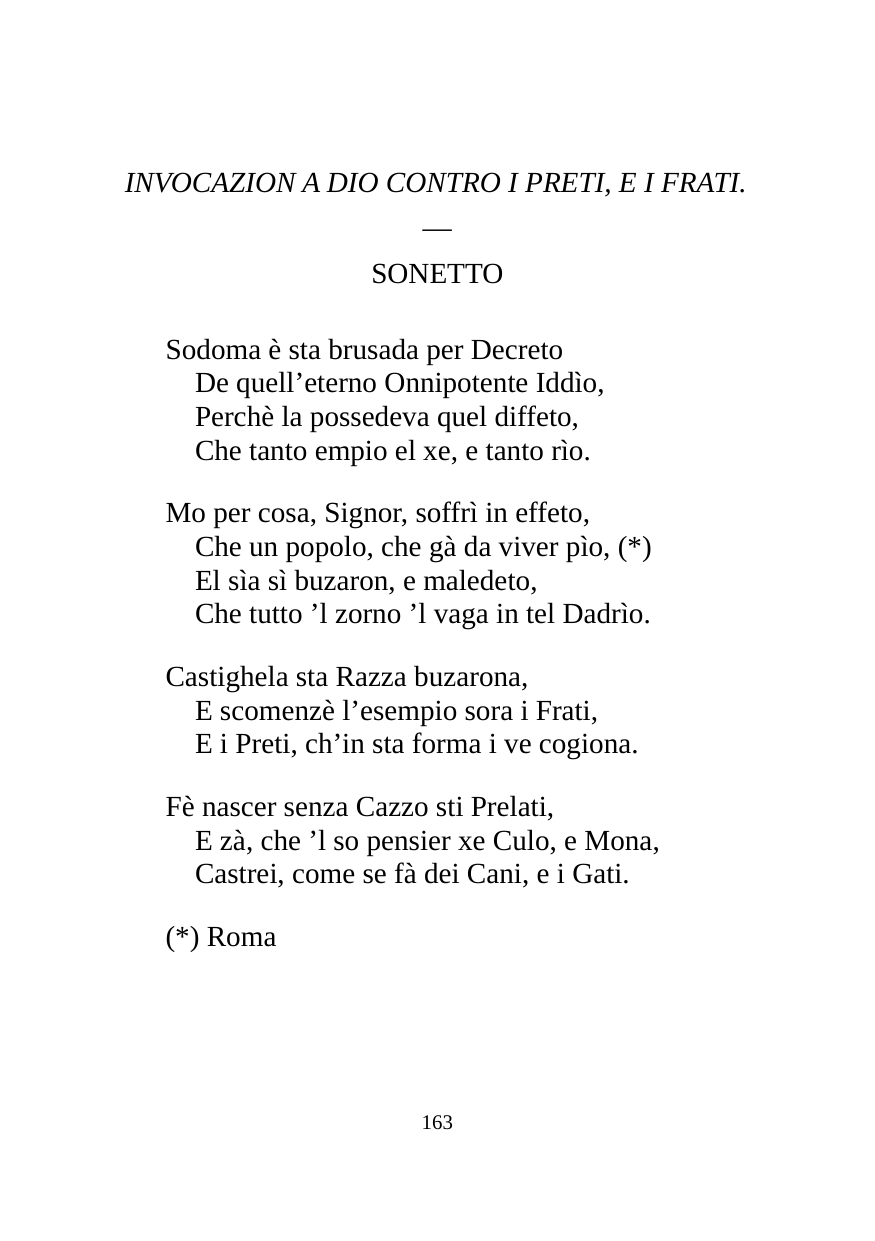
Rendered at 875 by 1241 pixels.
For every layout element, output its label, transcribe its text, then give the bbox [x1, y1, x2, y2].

text Fè nascer senza Cazzo sti Prelati, E zà, che ’l so pensier xe Culo, e Mona, Castrei, come se fà dei Cani, e i Gati. [165, 789, 768, 890]
text Mo per cosa, Signor, soffrì in effeto, Che un popolo, che gà da viver pìo, (*) El sìa sì buzaron, e maledeto, Che tutto ’l zorno ’l vaga in tel Dadrìo. [165, 496, 768, 630]
text SONETTO [106, 257, 768, 290]
text Castighela sta Razza buzarona, E scomenzè l’esempio sora i Frati, E i Preti, ch’in sta forma i ve cogiona. [165, 659, 768, 760]
subtitle INVOCAZION A DIO CONTRO I PRETI, E I FRATI. [106, 165, 768, 199]
text — [106, 211, 768, 244]
text (*) Roma [165, 919, 768, 953]
text Sodoma è sta brusada per Decreto De quell’eterno Onnipotente Iddìo, Perchè la possedeva quel diffeto, Che tanto empio el xe, e tanto rìo. [165, 332, 768, 466]
